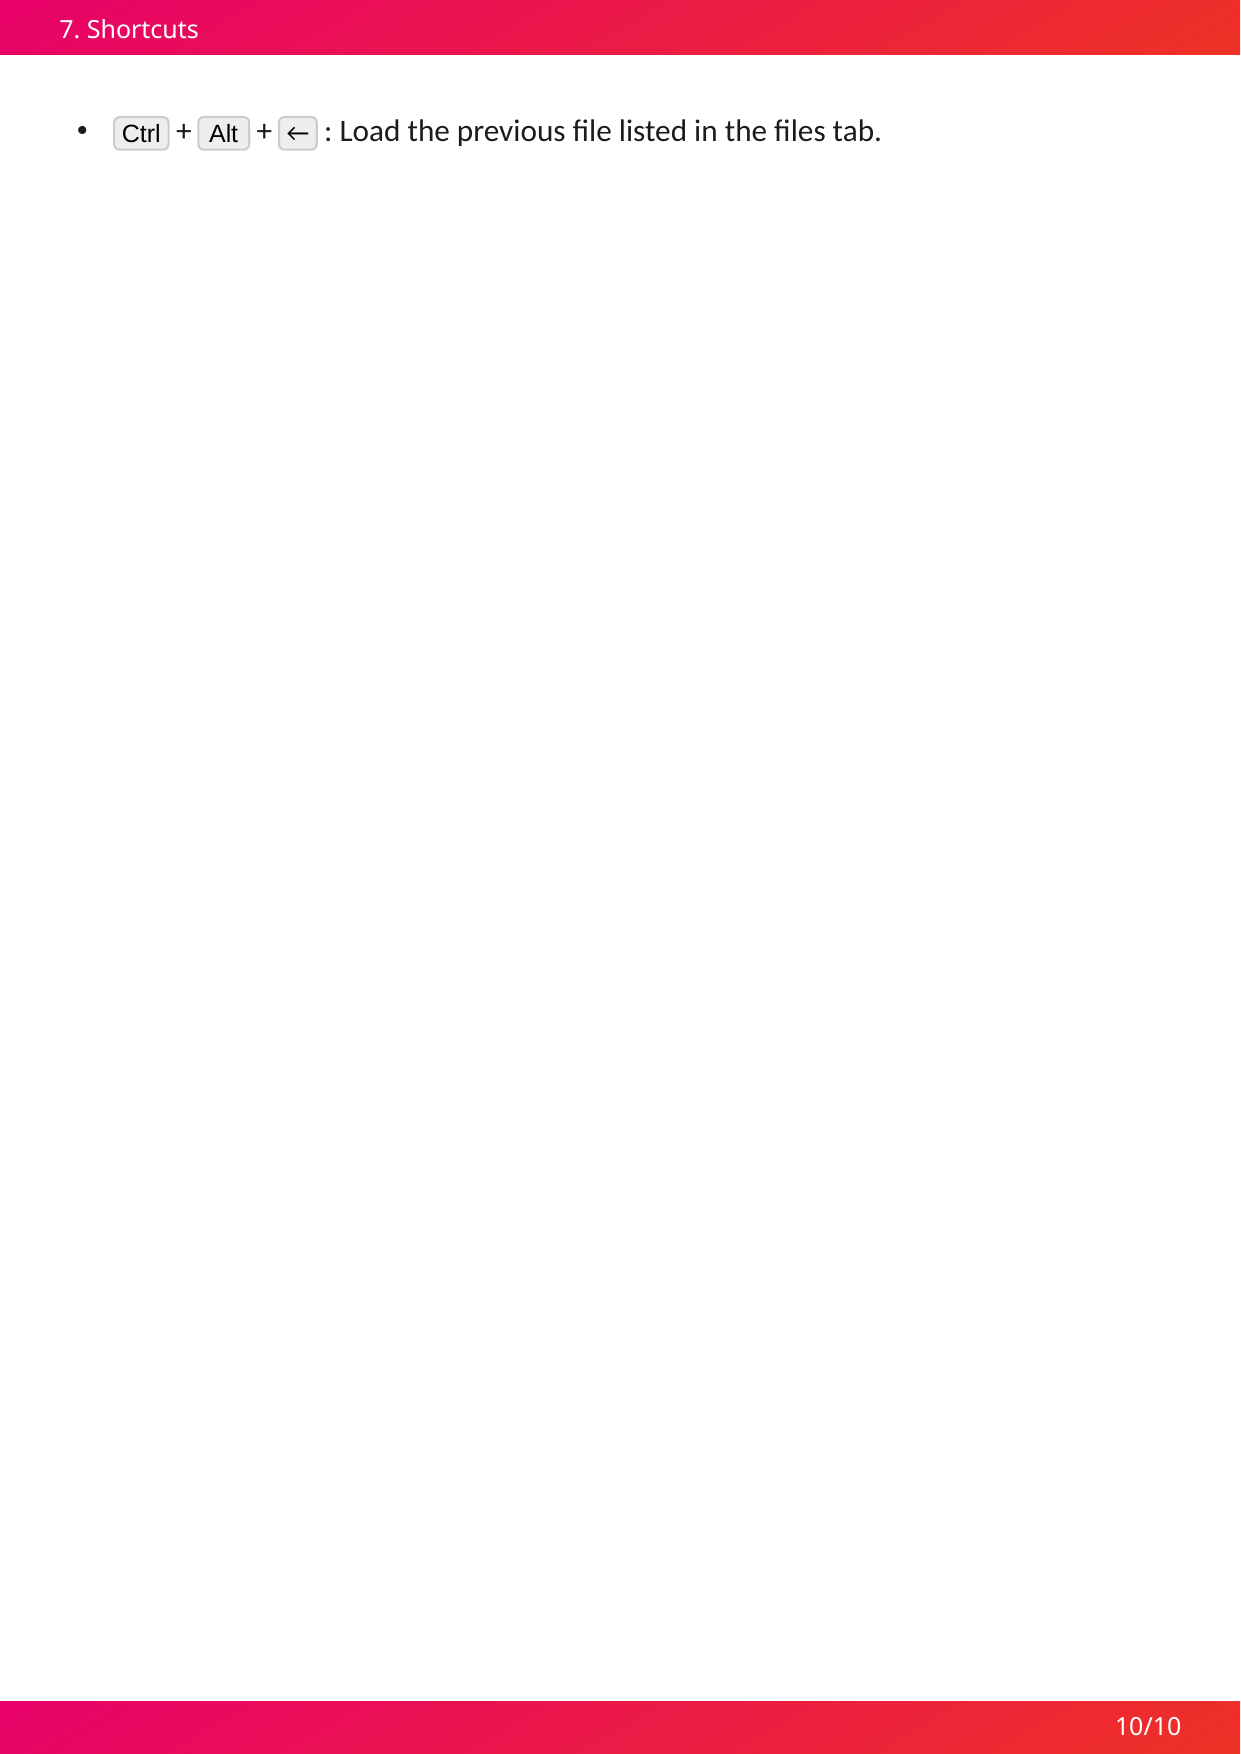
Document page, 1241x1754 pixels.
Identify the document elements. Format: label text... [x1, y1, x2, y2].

list + + : Load the previous file listed in the files tab. [77, 111, 1181, 150]
